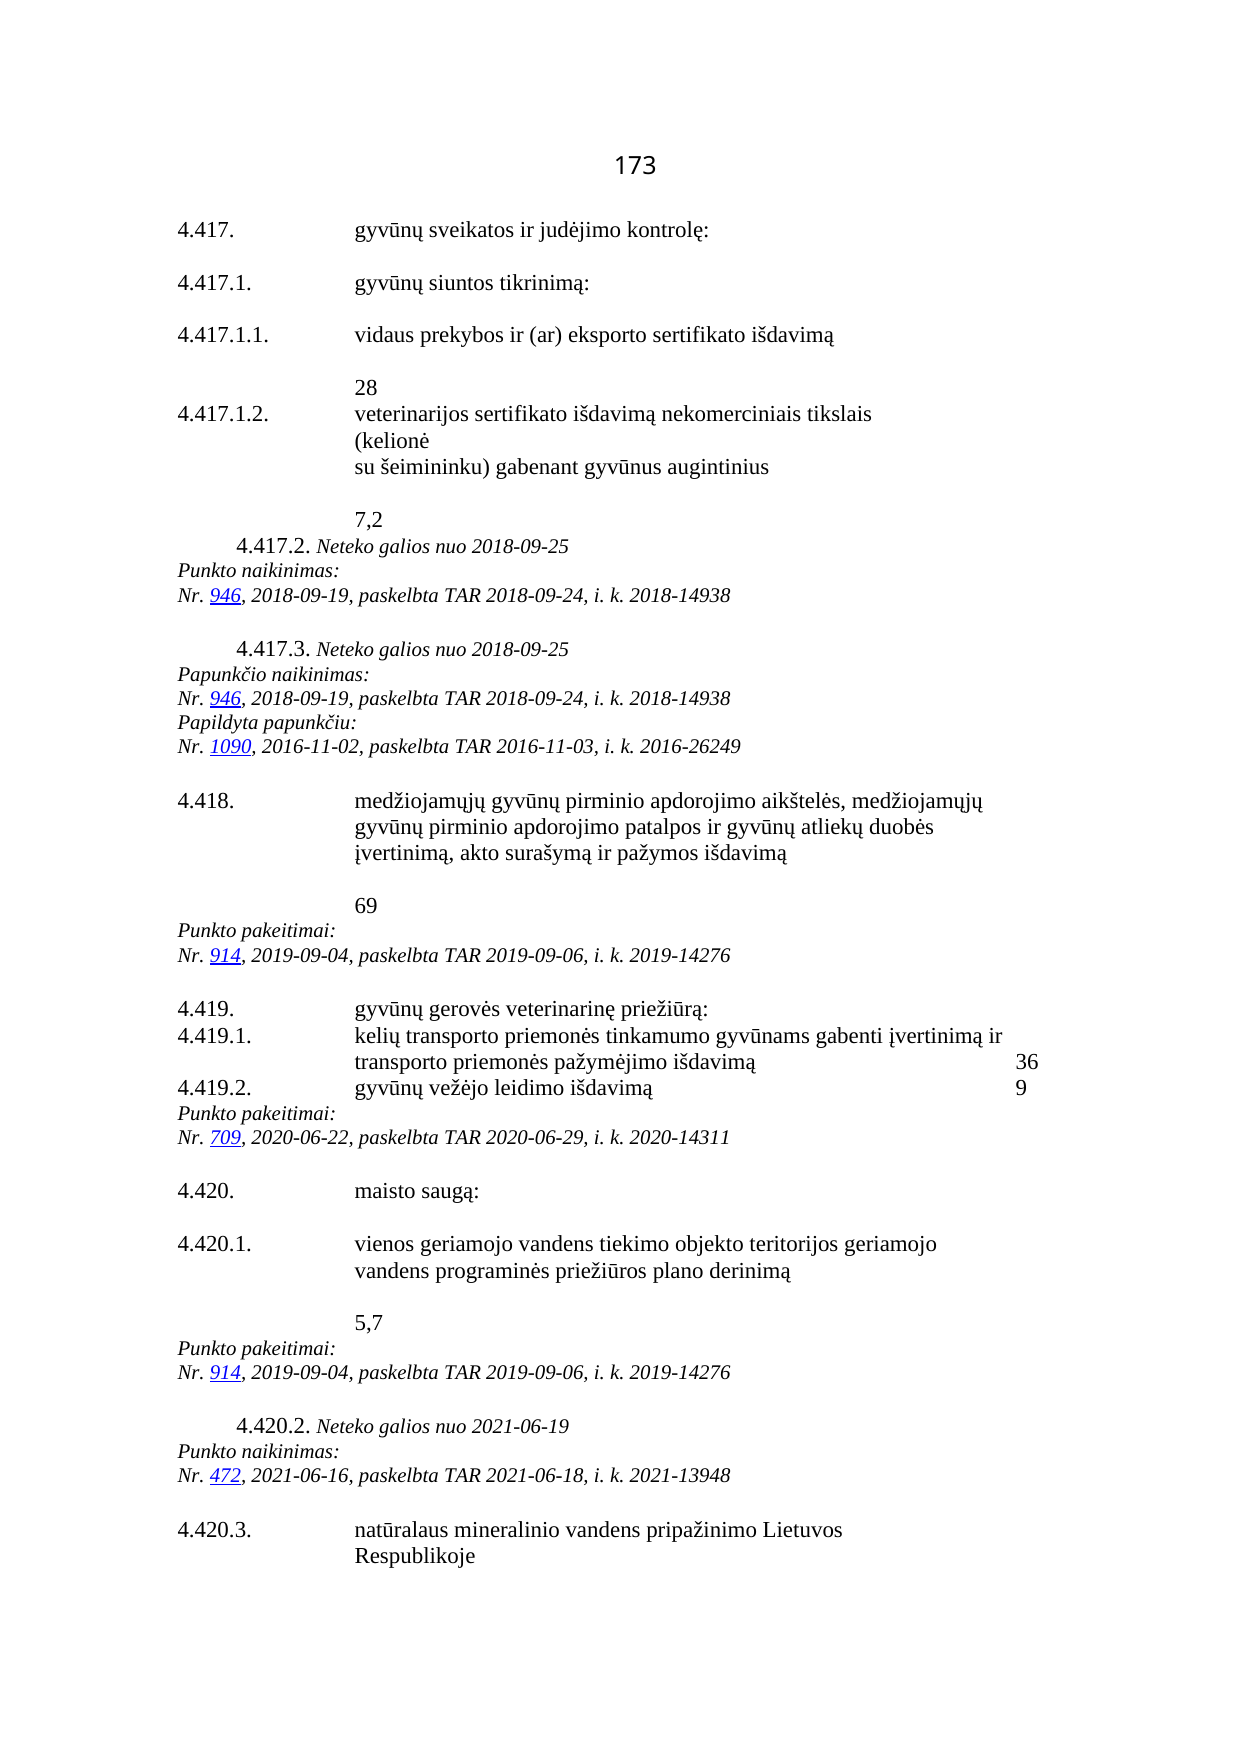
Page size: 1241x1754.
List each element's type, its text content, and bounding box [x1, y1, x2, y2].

text Punkto pakeitimai: [177, 918, 1093, 942]
text 4.417.1.1. vidaus prekybos ir (ar) eksporto sertifikato išdavimą 28 [177, 321, 945, 400]
text su šeimininku) gabenant gyvūnus augintinius 7,2 [354, 453, 945, 532]
text Punkto naikinimas: [177, 1439, 1093, 1463]
text 4.420.2. Neteko galios nuo 2021-06-19 [177, 1413, 1093, 1439]
text Papildyta papunkčiu: [177, 710, 1093, 734]
text Punkto pakeitimai: [177, 1336, 1093, 1360]
text 4.420. maisto saugą: [177, 1178, 945, 1230]
text Nr. 914, 2019-09-04, paskelbta TAR 2019-09-06, i. k. 2019-14276 [177, 942, 1093, 967]
text 4.419.1. kelių transporto priemonės tinkamumo gyvūnams gabenti įvertinimą ir transporto priemonės pažymėjimo išdavimą 36 [177, 1022, 1093, 1074]
text Nr. 709, 2020-06-22, paskelbta TAR 2020-06-29, i. k. 2020-14311 [177, 1125, 1093, 1149]
text 4.417.1. gyvūnų siuntos tikrinimą: [177, 268, 945, 321]
text 4.419.2. gyvūnų vežėjo leidimo išdavimą 9 [177, 1074, 1093, 1101]
text 4.417. gyvūnų sveikatos ir judėjimo kontrolę: [177, 216, 945, 268]
text Nr. 946, 2018-09-19, paskelbta TAR 2018-09-24, i. k. 2018-14938 [177, 582, 1093, 607]
text 4.420.1. vienos geriamojo vandens tiekimo objekto teritorijos geriamojo vandens programinės priežiūros plano derinimą 5,7 [177, 1230, 945, 1336]
text Nr. 946, 2018-09-19, paskelbta TAR 2018-09-24, i. k. 2018-14938 [177, 686, 1093, 710]
text 4.417.1.2. veterinarijos sertifikato išdavimą nekomerciniais tikslais (kelionė [177, 400, 945, 453]
text 4.418. medžiojamųjų gyvūnų pirminio apdorojimo aikštelės, medžiojamųjų gyvūnų pirminio apdorojimo patalpos ir gyvūnų atliekų duobės įvertinimą, akto surašymą ir pažymos išdavimą 69 [177, 787, 1034, 918]
text Nr. 472, 2021-06-16, paskelbta TAR 2021-06-18, i. k. 2021-13948 [177, 1463, 1093, 1487]
text 4.420.3. natūralaus mineralinio vandens pripažinimo Lietuvos Respublikoje [177, 1516, 945, 1568]
text Nr. 914, 2019-09-04, paskelbta TAR 2019-09-06, i. k. 2019-14276 [177, 1360, 1093, 1384]
text Papunkčio naikinimas: [177, 662, 1093, 686]
text 4.419. gyvūnų gerovės veterinarinę priežiūrą: [177, 995, 1093, 1022]
text 4.417.3. Neteko galios nuo 2018-09-25 [177, 635, 1093, 662]
text Punkto naikinimas: [177, 558, 1093, 582]
text 4.417.2. Neteko galios nuo 2018-09-25 [177, 532, 1093, 558]
text Nr. 1090, 2016-11-02, paskelbta TAR 2016-11-03, i. k. 2016-26249 [177, 734, 1093, 758]
text Punkto pakeitimai: [177, 1101, 1093, 1125]
